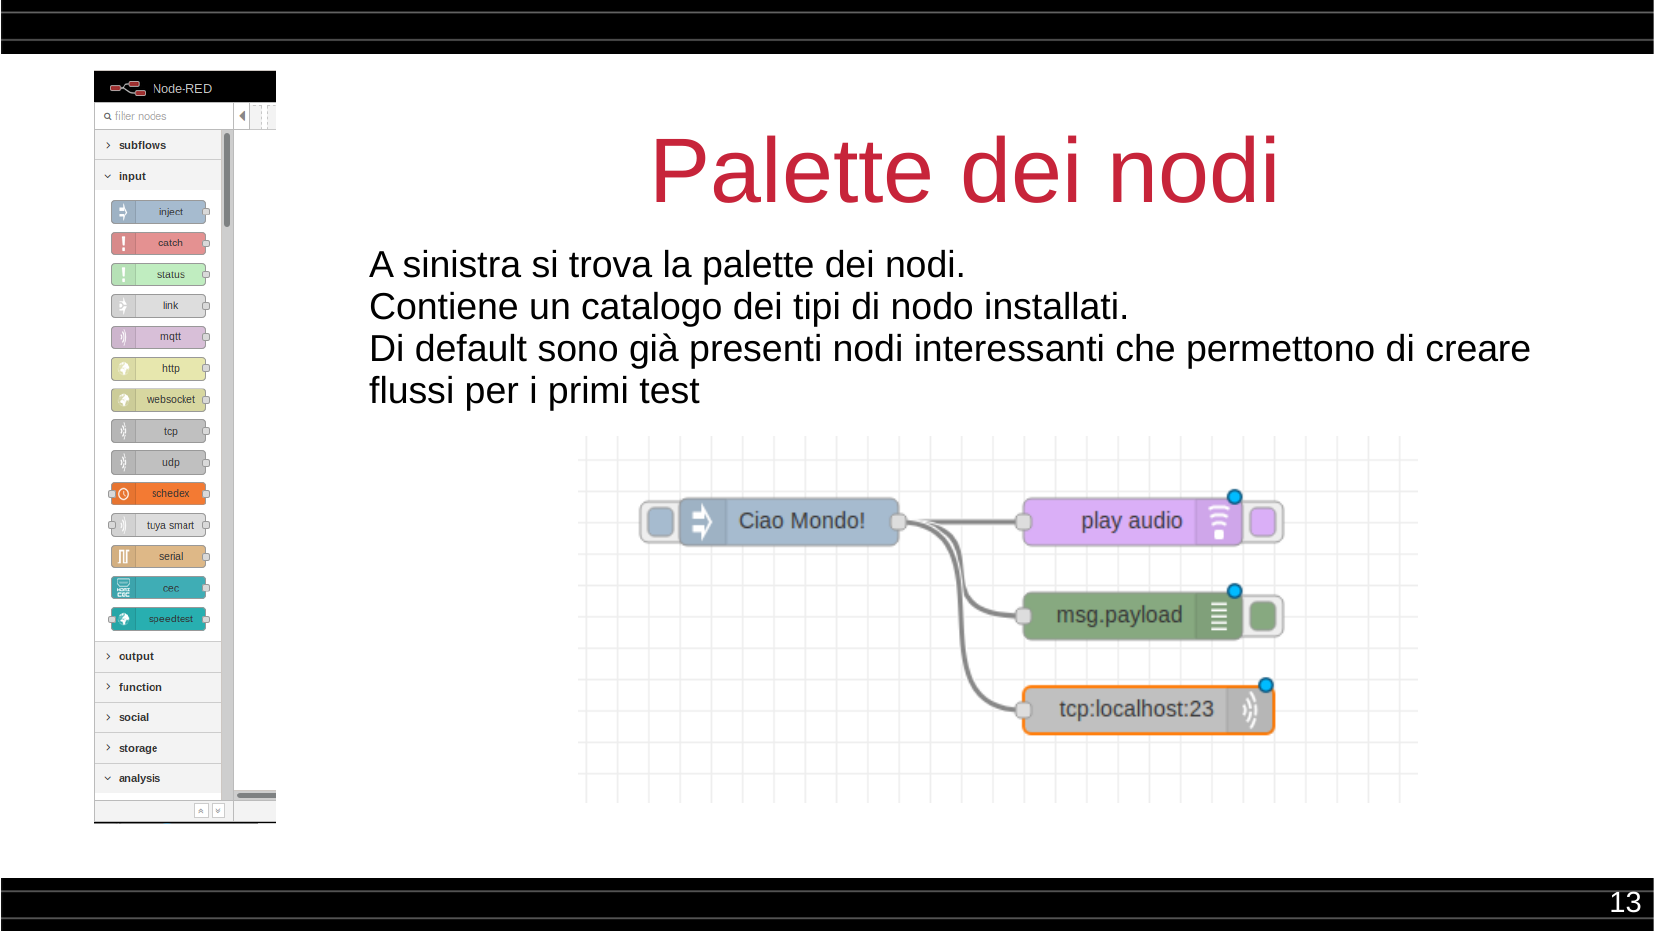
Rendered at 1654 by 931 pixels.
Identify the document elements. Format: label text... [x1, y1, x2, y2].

picture [1, 878, 1654, 931]
picture [578, 436, 1418, 803]
title Palette dei nodi [649, 92, 1571, 249]
picture [94, 70, 276, 824]
text_box A sinistra si trova la palette dei nodi. Contiene un catalogo dei tipi di nodo installati. Di default sono già presenti nodi interessanti che permettono di creare flussi per i primi test [354, 236, 1560, 419]
picture [1, 0, 1654, 54]
